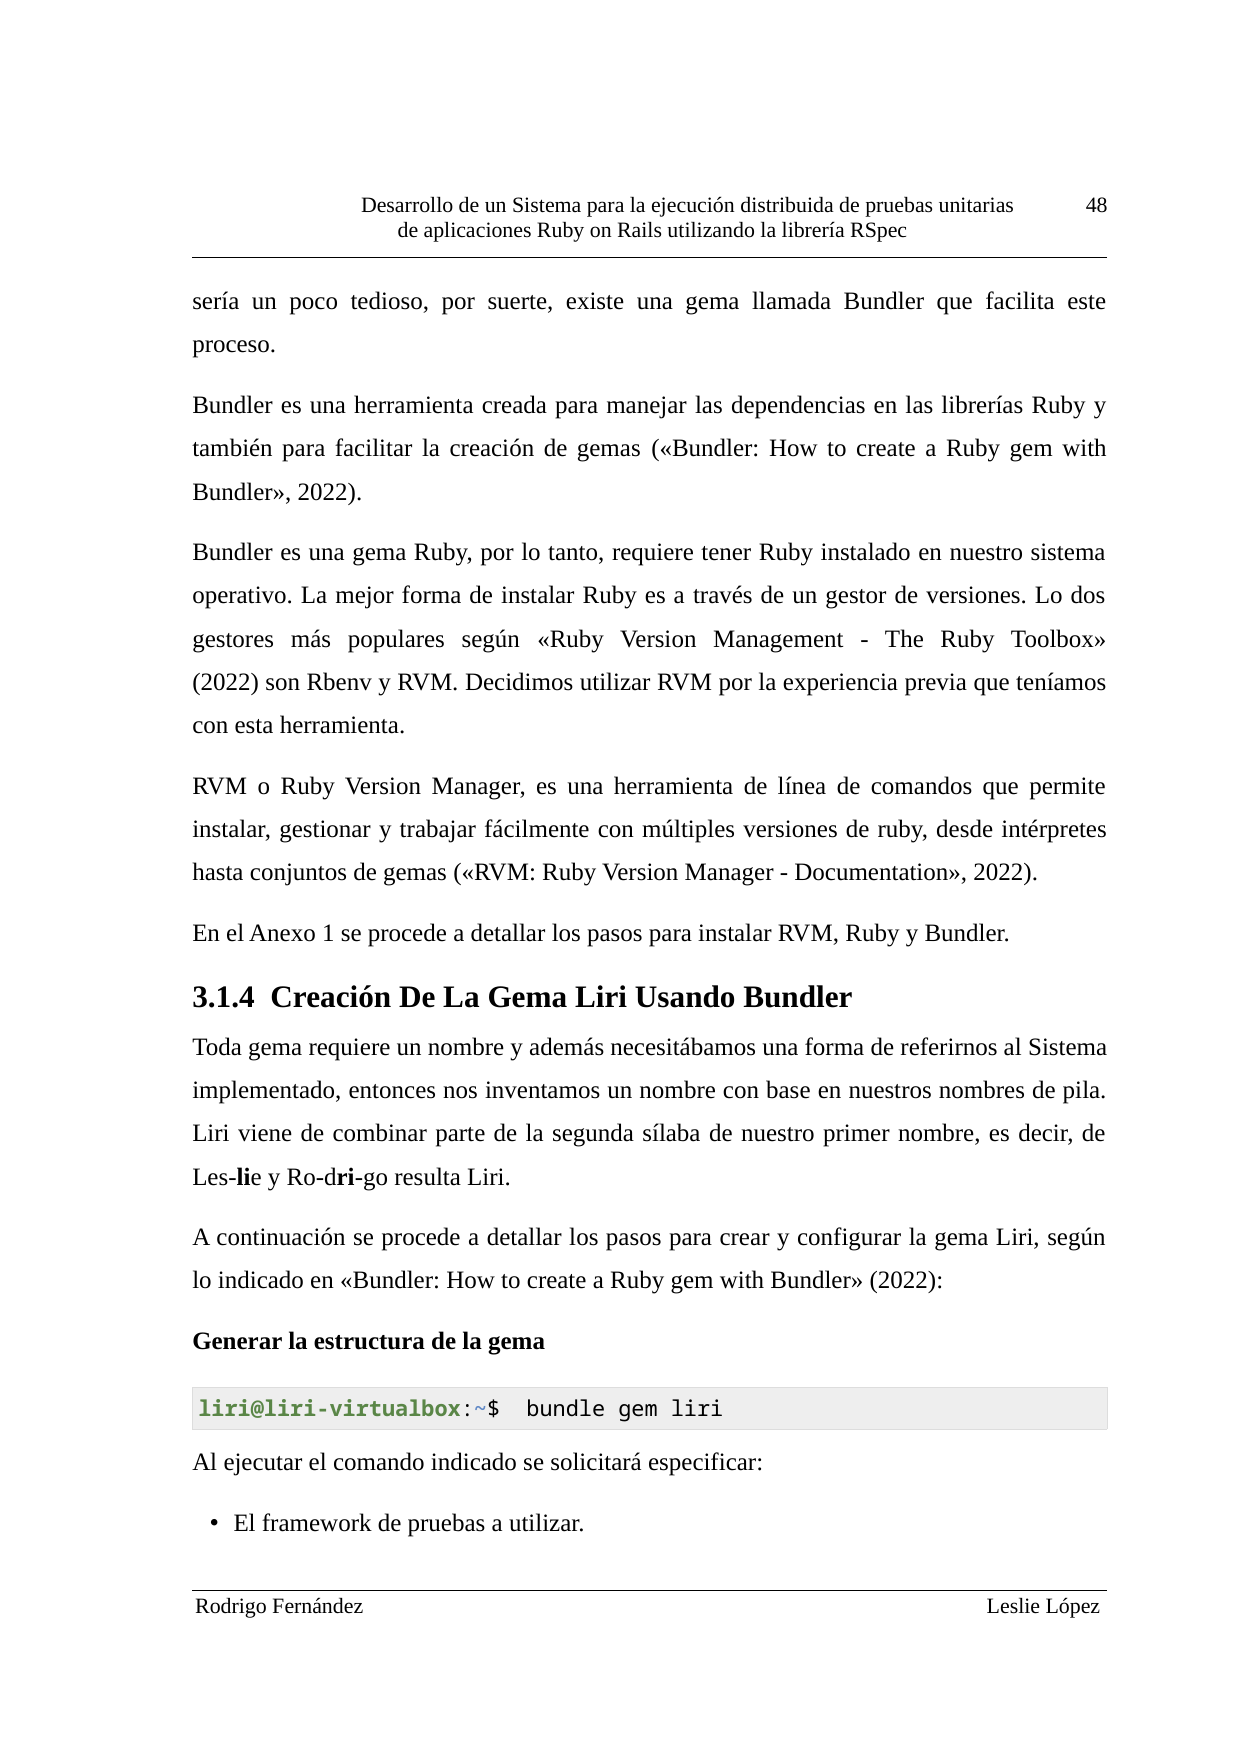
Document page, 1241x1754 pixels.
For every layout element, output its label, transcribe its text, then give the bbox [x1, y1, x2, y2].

list El framework de pruebas a utilizar. [210, 1508, 1107, 1536]
text liri@liri-virtualbox:~$ bundle gem liri [193, 1388, 1107, 1429]
text sería un poco tedioso, por suerte, existe una gema llamada Bundler que facilita este proceso. [192, 286, 1107, 358]
text En el Anexo 1 se procede a detallar los pasos para instalar RVM, Ruby y Bundler. [192, 918, 1107, 947]
text Bundler es una herramienta creada para manejar las dependencias en las librerías Ruby y también para facilitar la creación de gemas («Bundler: How to create a Ruby gem with Bundler», 2022)⁠. [192, 390, 1107, 505]
text RVM o Ruby Version Manager, es una herramienta de línea de comandos que permite instalar, gestionar y trabajar fácilmente con múltiples versiones de ruby, desde intérpretes hasta conjuntos de gemas («RVM: Ruby Version Manager - Documentation», 2022)⁠. [192, 771, 1107, 886]
text Al ejecutar el comando indicado se solicitará especificar: [192, 1447, 1107, 1476]
text Bundler es una gema Ruby, por lo tanto, requiere tener Ruby instalado en nuestro sistema operativo. La mejor forma de instalar Ruby es a través de un gestor de versiones. Lo dos gestores más populares según «Ruby Version Management - The Ruby Toolbox» (2022)⁠ son Rbenv y RVM. Decidimos utilizar RVM por la experiencia previa que teníamos con esta herramienta. [192, 537, 1107, 739]
text Generar la estructura de la gema [192, 1326, 1107, 1355]
text A continuación se procede a detallar los pasos para crear y configurar la gema Liri, según lo indicado en «Bundler: How to create a Ruby gem with Bundler» (2022): [192, 1222, 1107, 1294]
text Toda gema requiere un nombre y además necesitábamos una forma de referirnos al Sistema implementado, entonces nos inventamos un nombre con base en nuestros nombres de pila. Liri viene de combinar parte de la segunda sílaba de nuestro primer nombre, es decir, de Les-lie y Ro-dri-go resulta Liri. [192, 1032, 1107, 1190]
subtitle Creación de la Gema Liri usando Bundler [192, 979, 1107, 1014]
